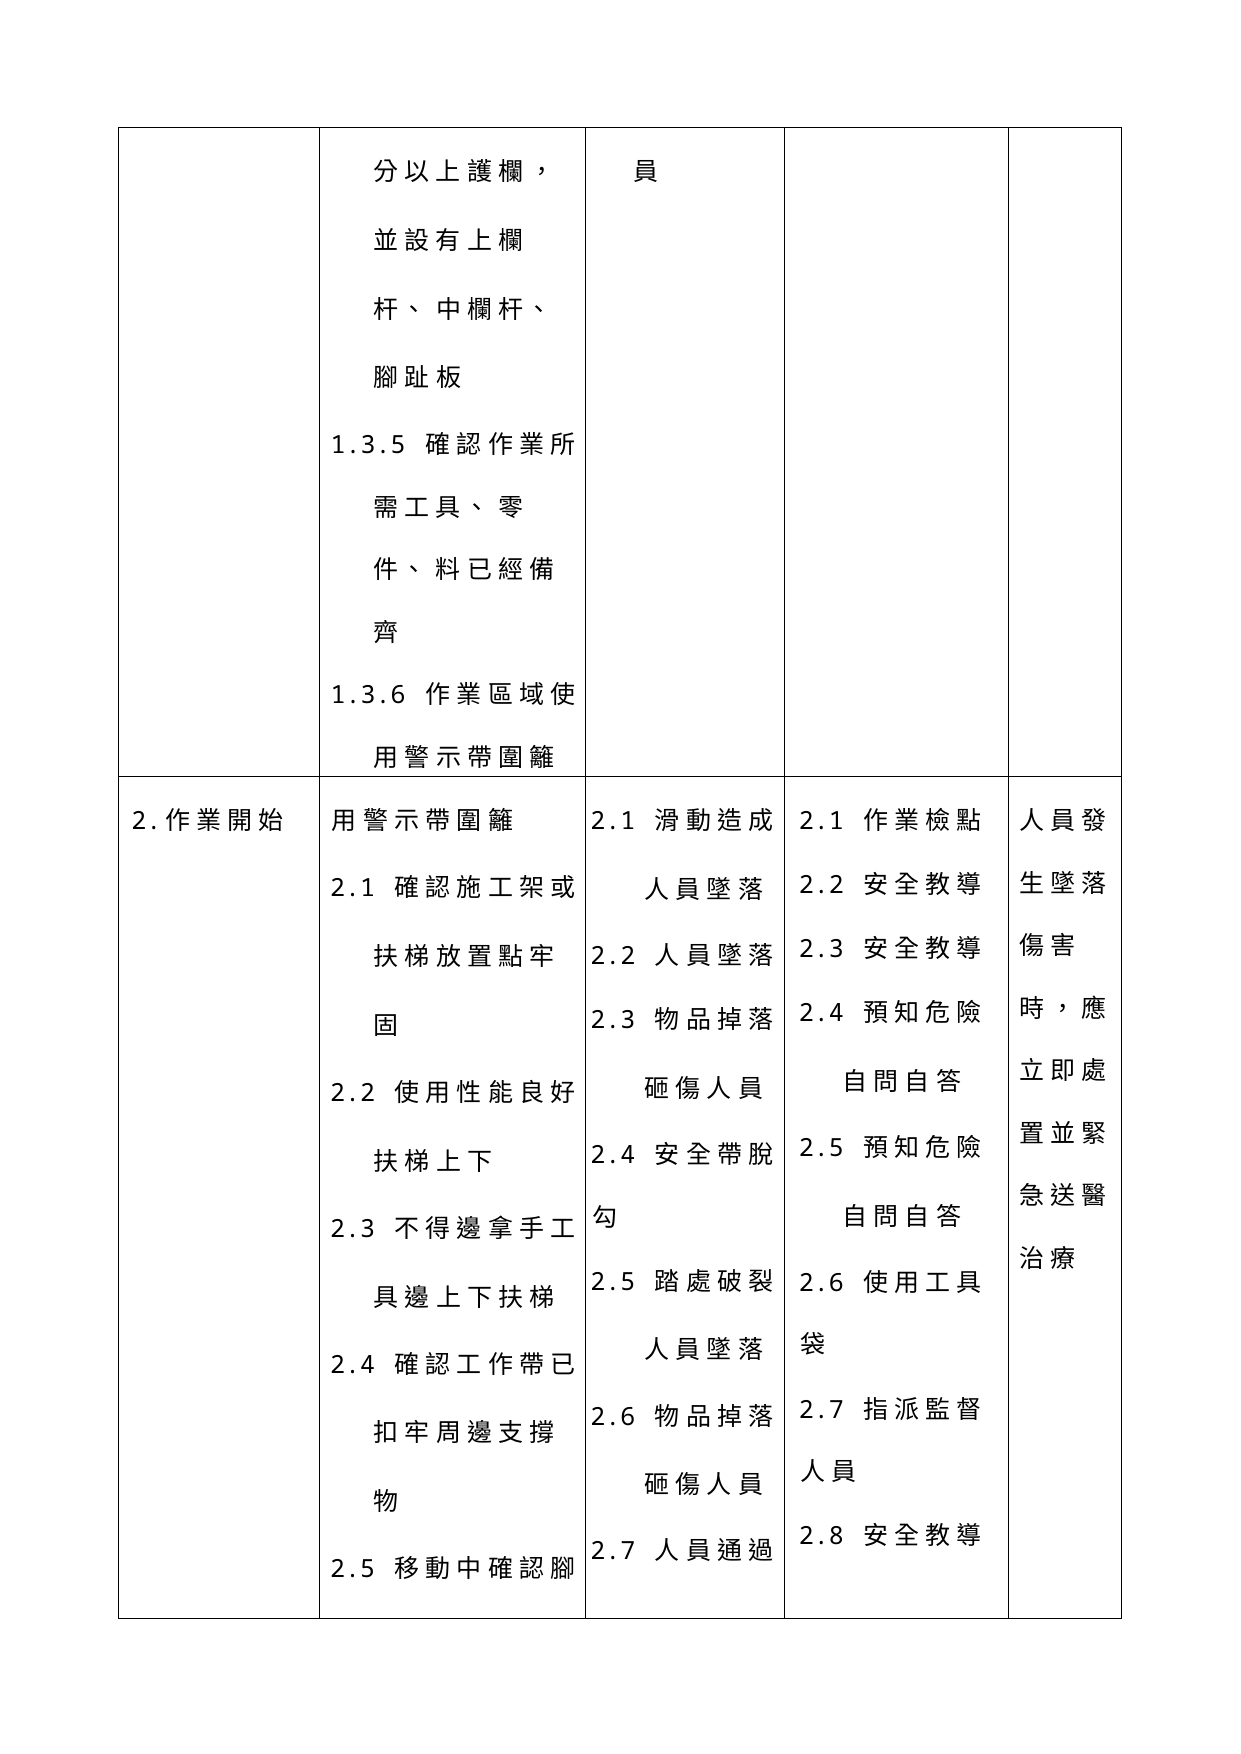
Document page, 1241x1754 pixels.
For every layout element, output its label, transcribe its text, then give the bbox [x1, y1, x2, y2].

table_cell 2.1 滑動造成人員墜落 2.2 人員墜落 2.3 物品掉落砸傷人員 2.4 安全帶脫勾 2.5 踏處破裂人員墜落 2.6 物品掉落砸傷人員 2.7 人員通過 [586, 777, 784, 1618]
table_cell [785, 128, 1008, 776]
table_cell 分以上護欄，並設有上欄杆、中欄杆、腳趾板 1.3.5 確認作業所需工具、零件、料已經備齊 1.3.6 作業區域使用警示帶圍籬 [320, 128, 585, 776]
table_cell 人員發生墜落傷害時，應立即處置並緊急送醫治療 [1009, 777, 1121, 1618]
table_cell 用警示帶圍籬 2.1 確認施工架或扶梯放置點牢固 2.2 使用性能良好扶梯上下 2.3 不得邊拿手工具邊上下扶梯 2.4 確認工作帶已扣牢周邊支撐物 2.5 移動中確認腳 [320, 777, 585, 1618]
table_cell 2.1 作業檢點 2.2 安全教導 2.3 安全教導 2.4 預知危險自問自答 2.5 預知危險自問自答 2.6 使用工具袋 2.7 指派監督人員 2.8 安全教導 [785, 777, 1008, 1618]
table_cell [1009, 128, 1121, 776]
table_cell 員 [586, 128, 784, 776]
table_cell 2.作業開始 [119, 777, 319, 1618]
table_cell [119, 128, 319, 776]
